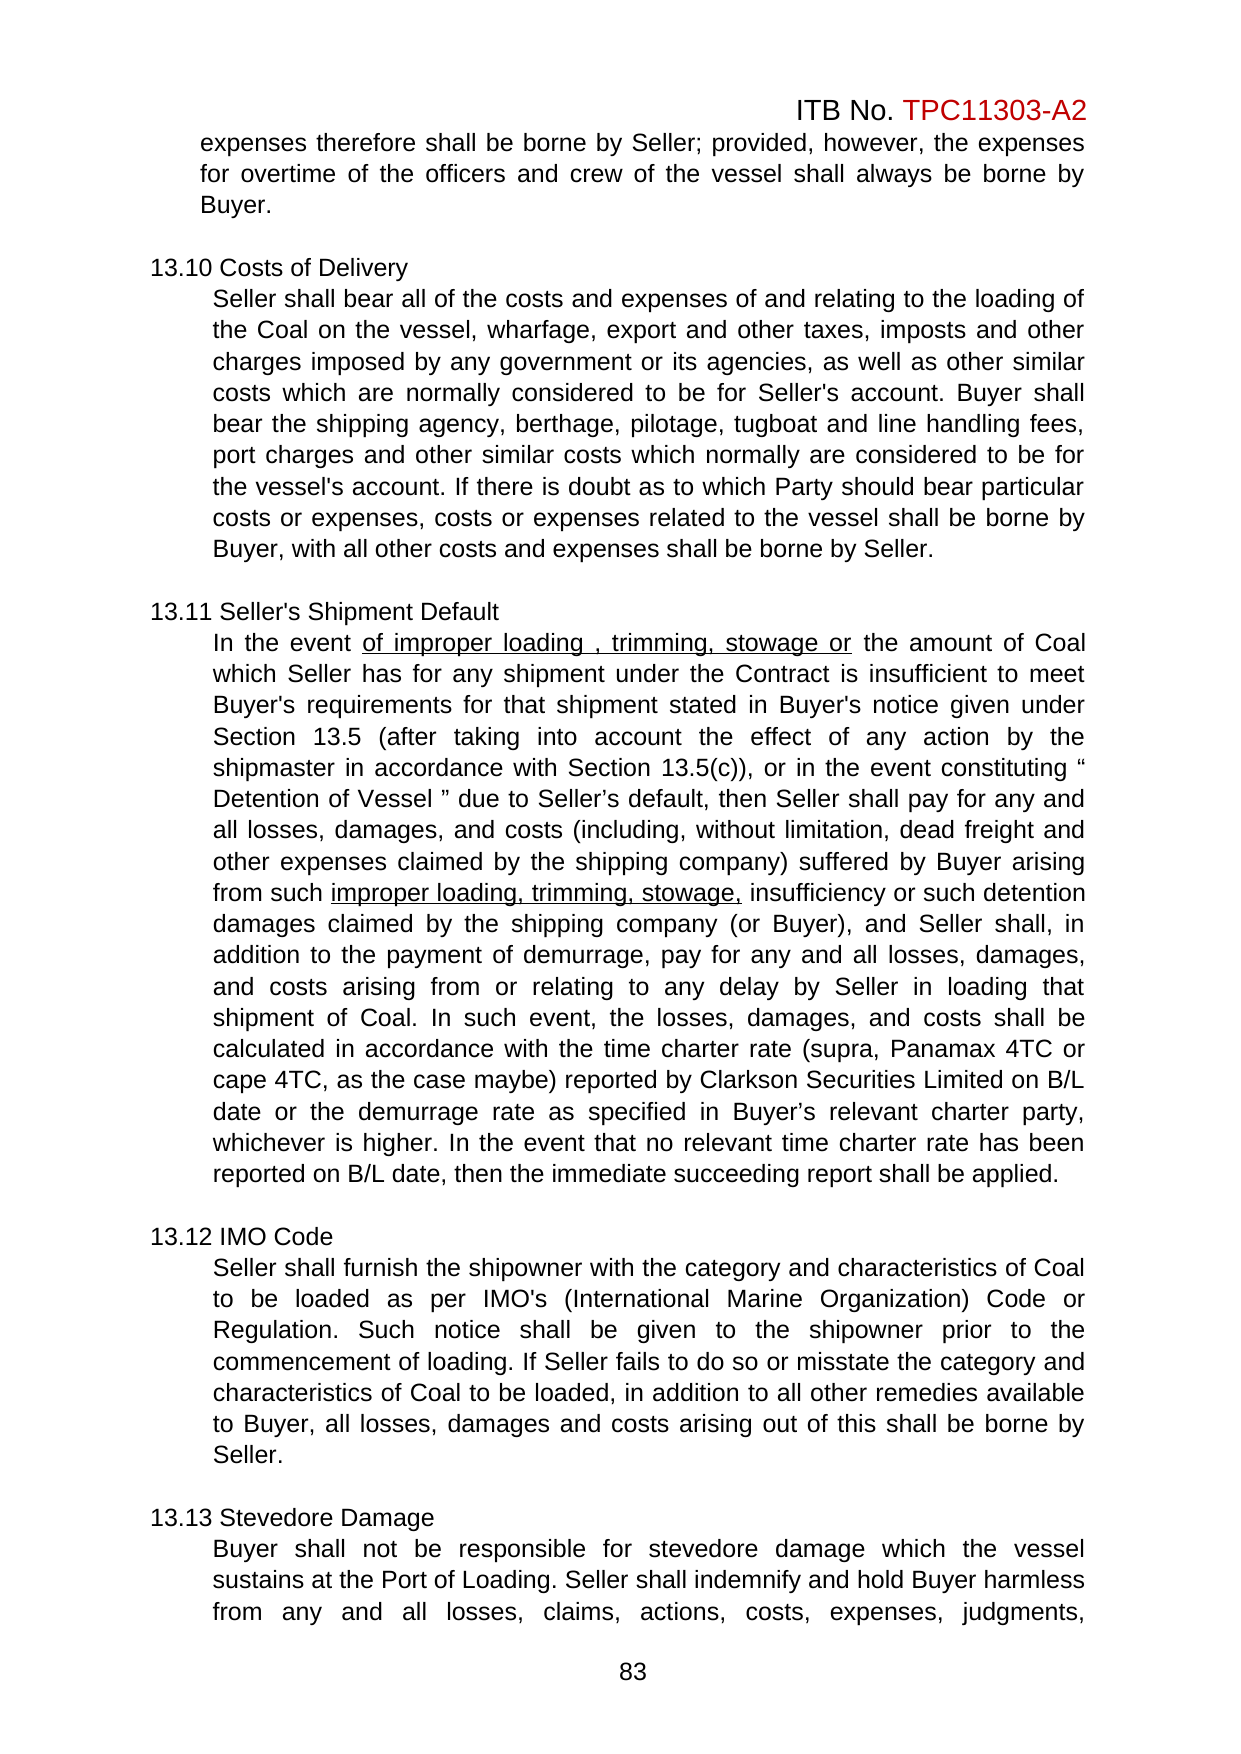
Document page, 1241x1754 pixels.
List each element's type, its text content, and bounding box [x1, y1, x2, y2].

text In the event of improper loading , trimming, stowage or the amount of Coal which Seller has for any shipment under the Contract is insufficient to meet Buyer's requirements for that shipment stated in Buyer's notice given under Section 13.5 (after taking into account the effect of any action by the shipmaster in accordance with Section 13.5(c)), or in the event constituting “ Detention of Vessel ” due to Seller’s default, then Seller shall pay for any and all losses, damages, and costs (including, without limitation, dead freight and other expenses claimed by the shipping company) suffered by Buyer arising from such improper loading, trimming, stowage, insufficiency or such detention damages claimed by the shipping company (or Buyer), and Seller shall, in addition to the payment of demurrage, pay for any and all losses, damages, and costs arising from or relating to any delay by Seller in loading that shipment of Coal. In such event, the losses, damages, and costs shall be calculated in accordance with the time charter rate (supra, Panamax 4TC or cape 4TC, as the case maybe) reported by Clarkson Securities Limited on B/L date or the demurrage rate as specified in Buyer’s relevant charter party, whichever is higher. In the event that no relevant time charter rate has been reported on B/L date, then the immediate succeeding report shall be applied. [213, 626, 1087, 1189]
text 13.11 Seller's Shipment Default [150, 595, 1086, 626]
text Buyer shall not be responsible for stevedore damage which the vessel sustains at the Port of Loading. Seller shall indemnify and hold Buyer harmless from any and all losses, claims, actions, costs, expenses, judgments, [212, 1532, 1087, 1626]
text Seller shall bear all of the costs and expenses of and relating to the loading of the Coal on the vessel, wharfage, export and other taxes, imposts and other charges imposed by any government or its agencies, as well as other similar costs which are normally considered to be for Seller's account. Buyer shall bear the shipping agency, berthage, pilotage, tugboat and line handling fees, port charges and other similar costs which normally are considered to be for the vessel's account. If there is doubt as to which Party should bear particular costs or expenses, costs or expenses related to the vessel shall be borne by Buyer, with all other costs and expenses shall be borne by Seller. [212, 282, 1086, 564]
text Seller shall furnish the shipowner with the category and characteristics of Coal to be loaded as per IMO's (International Marine Organization) Code or Regulation. Such notice shall be given to the shipowner prior to the commencement of loading. If Seller fails to do so or misstate the category and characteristics of Coal to be loaded, in addition to all other remedies available to Buyer, all losses, damages and costs arising out of this shall be borne by Seller. [213, 1251, 1087, 1470]
text 13.13 Stevedore Damage [150, 1501, 1087, 1532]
text expenses therefore shall be borne by Seller; provided, however, the expenses for overtime of the officers and crew of the vessel shall always be borne by Buyer. [200, 126, 1087, 220]
text 13.12 IMO Code [150, 1220, 1087, 1251]
text 13.10 Costs of Delivery [150, 251, 1086, 282]
